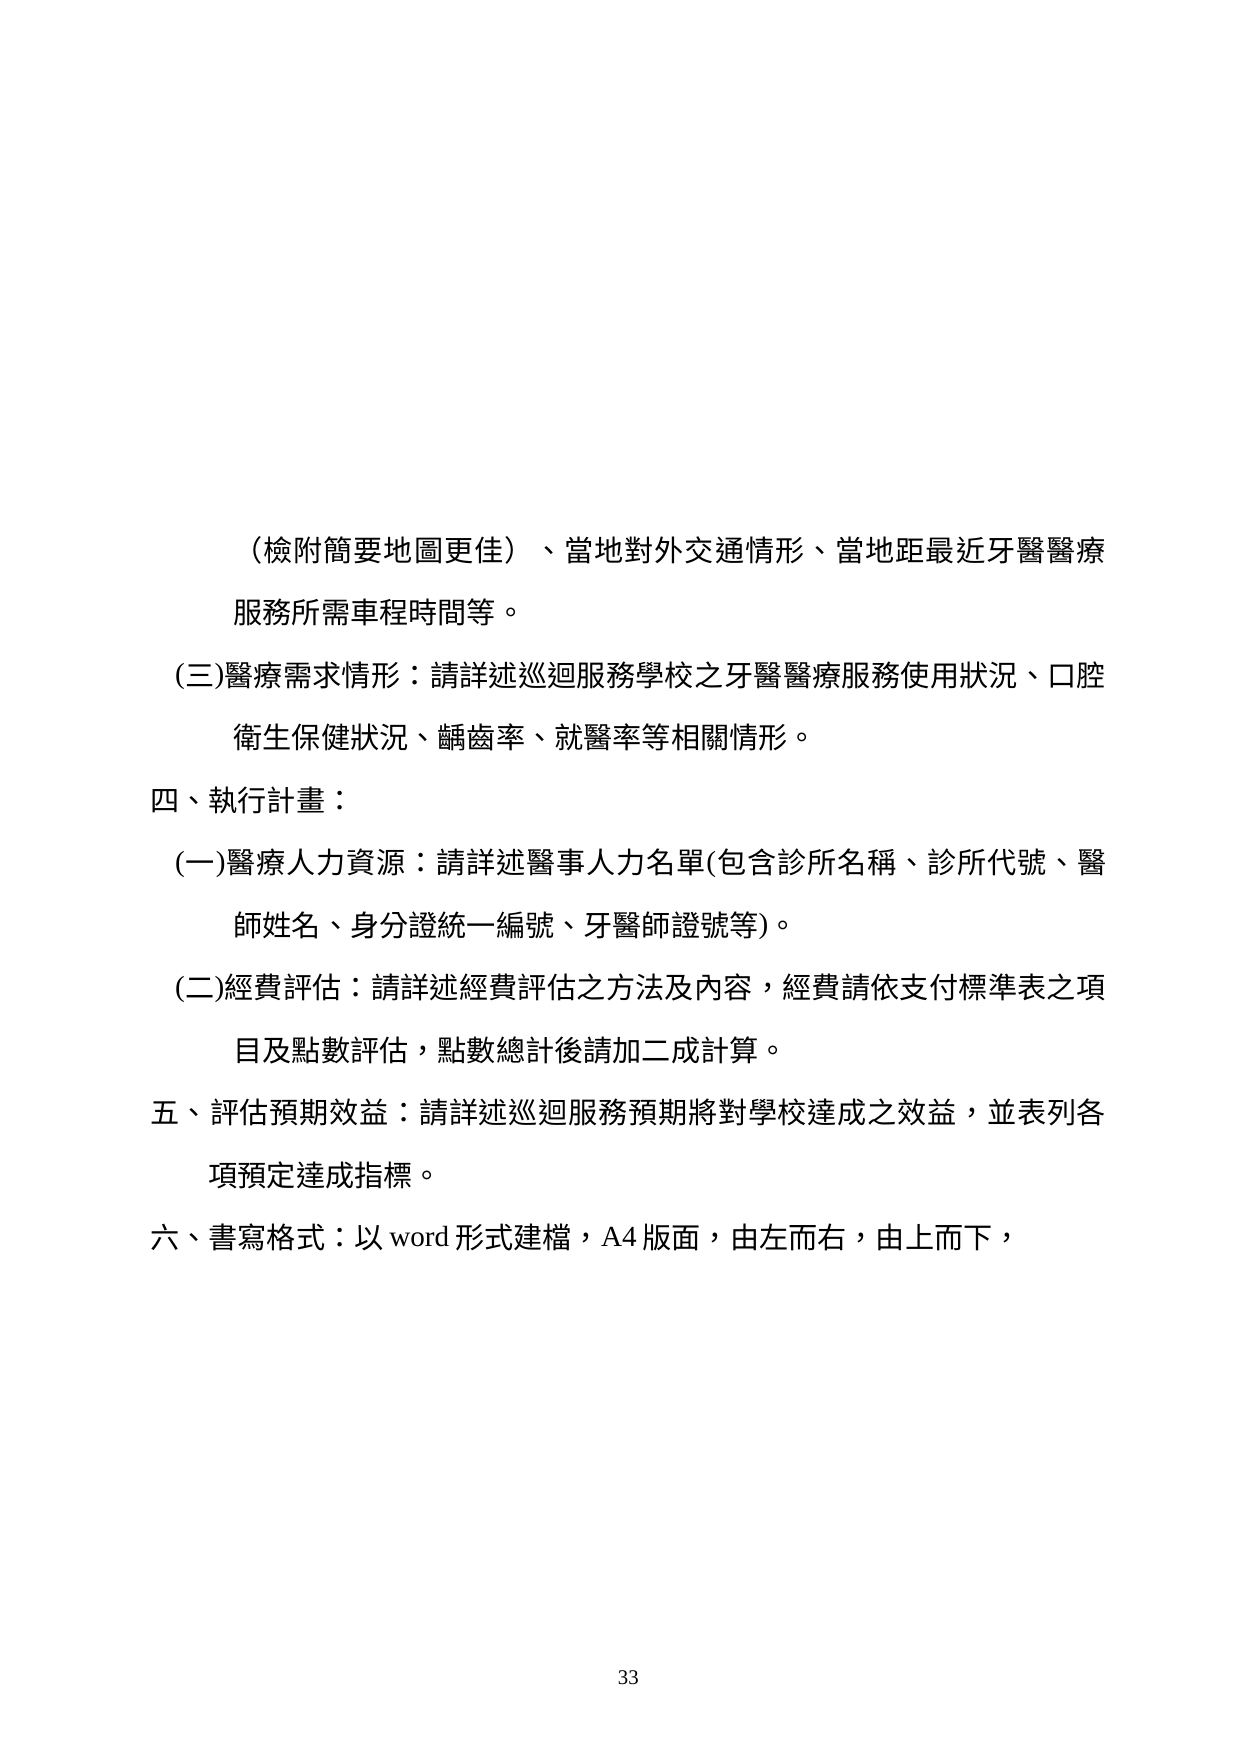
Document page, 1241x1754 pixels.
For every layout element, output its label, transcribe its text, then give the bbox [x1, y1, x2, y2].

text 四、執行計畫： [150, 757, 1106, 819]
text (一)醫療人力資源：請詳述醫事人力名單(包含診所名稱、診所代號、醫師姓名、身分證統一編號、牙醫師證號等)。 [175, 819, 1106, 944]
text (二)經費評估：請詳述經費評估之方法及內容，經費請依支付標準表之項目及點數評估，點數總計後請加二成計算。 [175, 944, 1106, 1069]
text 五、評估預期效益：請詳述巡迴服務預期將對學校達成之效益，並表列各項預定達成指標。 [150, 1069, 1106, 1194]
text （檢附簡要地圖更佳）、當地對外交通情形、當地距最近牙醫醫療服務所需車程時間等。 [175, 507, 1106, 632]
text 六、書寫格式：以word形式建檔，A4版面，由左而右，由上而下， [150, 1194, 1106, 1257]
text (三)醫療需求情形：請詳述巡迴服務學校之牙醫醫療服務使用狀況、口腔衛生保健狀況、齲齒率、就醫率等相關情形。 [175, 632, 1106, 757]
